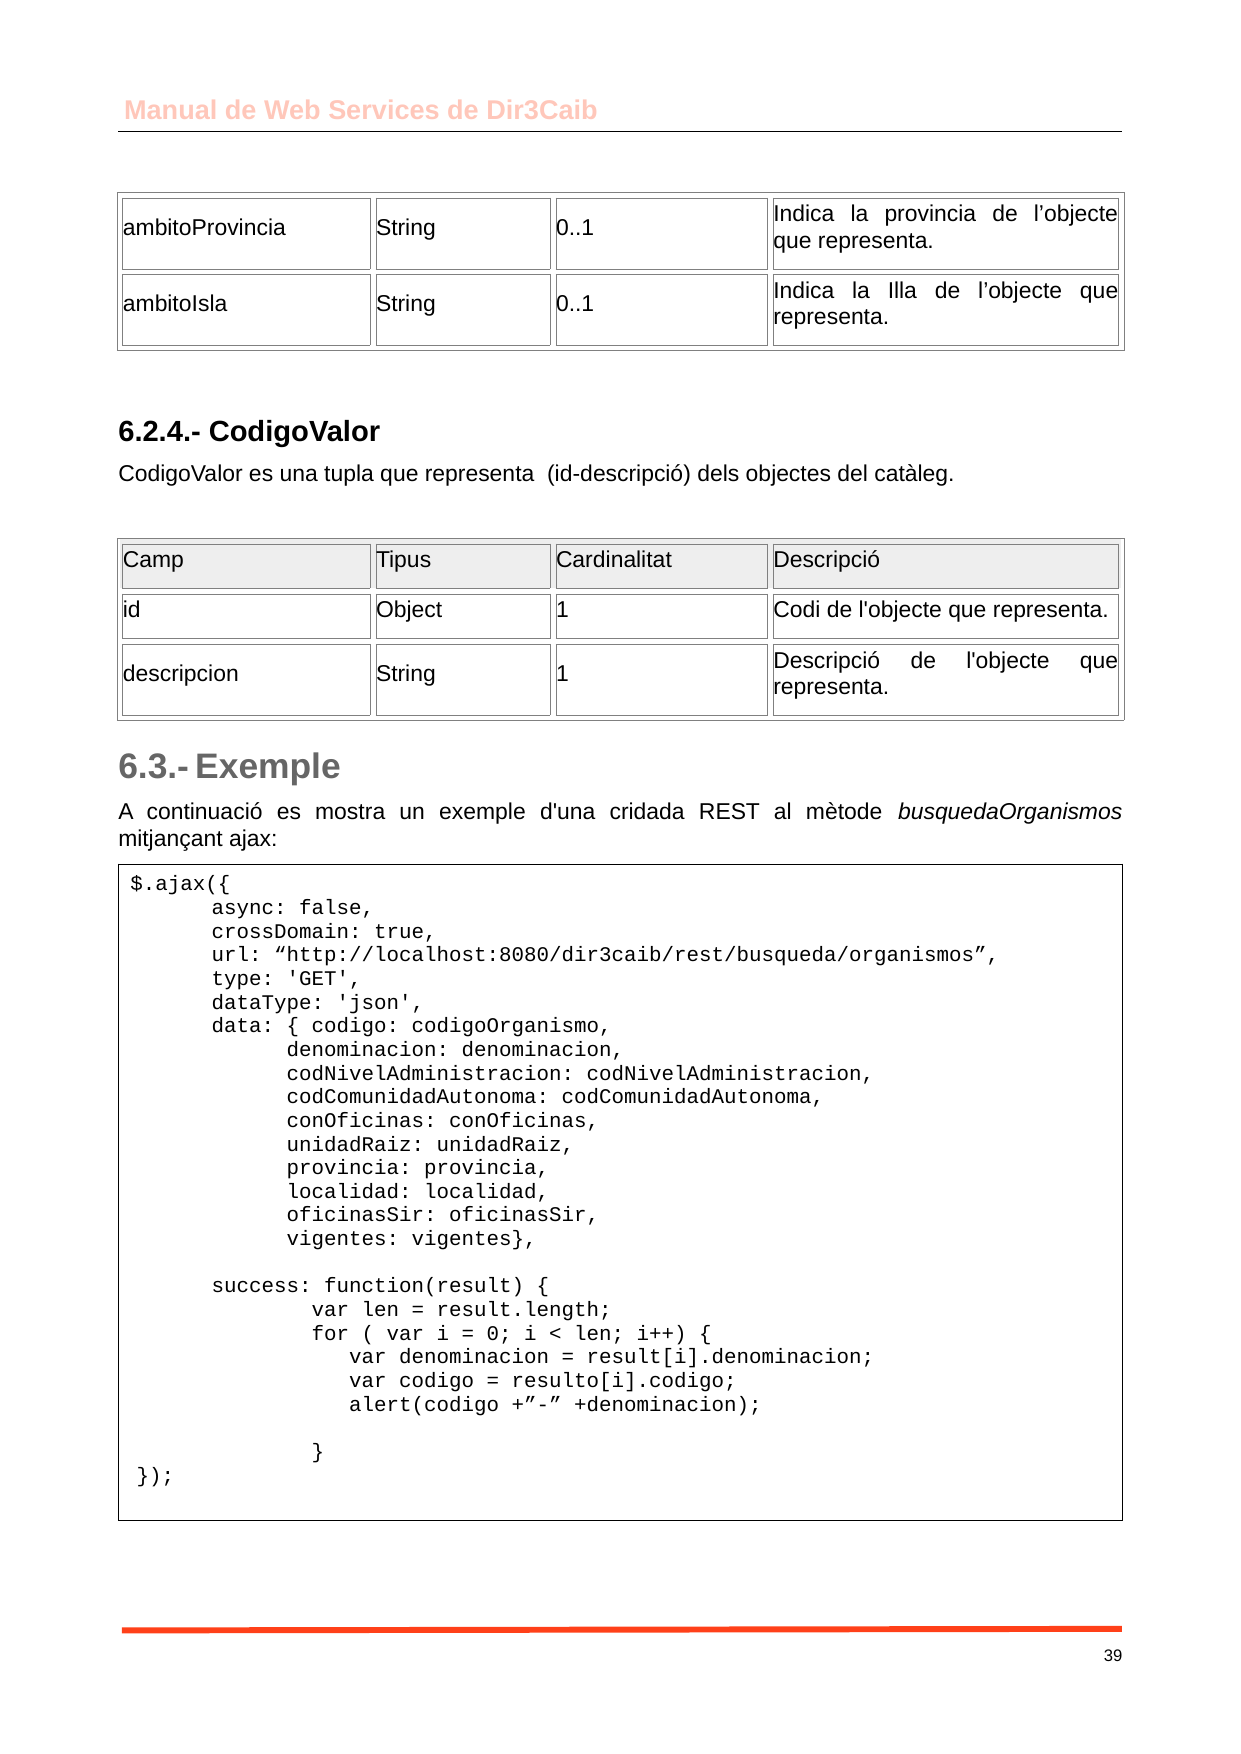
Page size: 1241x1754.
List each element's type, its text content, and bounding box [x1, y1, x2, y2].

table_cell 1 [553, 588, 770, 638]
table_cell Object [373, 588, 553, 638]
table_cell String [373, 193, 553, 268]
table_cell ambitoIsla [120, 269, 373, 345]
table_cell 0..1 [553, 193, 770, 268]
table_header Descripció [770, 539, 1121, 588]
table_cell descripcion [120, 638, 373, 715]
text A continuació es mostra un exemple d'una cridada REST al mètode busquedaOrganismos mitjançant ajax: [118, 798, 1122, 851]
subtitle CodigoValor [118, 414, 1122, 448]
table_cell 1 [553, 638, 770, 715]
table_cell 0..1 [553, 269, 770, 345]
table_cell String [373, 269, 553, 345]
table_cell ambitoProvincia [120, 193, 373, 268]
table_header Camp [120, 539, 373, 588]
table_header Tipus [373, 539, 553, 588]
table_header $.ajax({ async: false, crossDomain: true, url: “http://localhost:8080/dir3caib/rest/busqueda/organismos”, type: 'GET', dataType: 'json', data: { codigo: codigoOrganismo, denominacion: denominacion, codNivelAdministracion: codNivelAdministracion, codComunidadAutonoma: codComunidadAutonoma, conOficinas: conOficinas, unidadRaiz: unidadRaiz, provincia: provincia, localidad: localidad, oficinasSir: oficinasSir, vigentes: vigentes}, success: function(result) { var len = result.length; for ( var i = 0; i < len; i++) { var denominacion = result[i].denominacion; var codigo = resulto[i].codigo; alert(codigo +”-” +denominacion); } }); [119, 865, 1122, 1520]
table_cell Descripció de l'objecte que representa. [770, 638, 1121, 715]
table_header Cardinalitat [553, 539, 770, 588]
table_cell String [373, 638, 553, 715]
text CodigoValor es una tupla que representa (id-descripció) dels objectes del catàleg. [118, 460, 1122, 487]
subtitle Exemple [118, 745, 1122, 786]
table_cell id [120, 588, 373, 638]
table_cell Codi de l'objecte que representa. [770, 588, 1121, 638]
table_cell Indica la Illa de l’objecte que representa. [770, 269, 1121, 345]
table_cell Indica la provincia de l’objecte que representa. [770, 193, 1121, 268]
